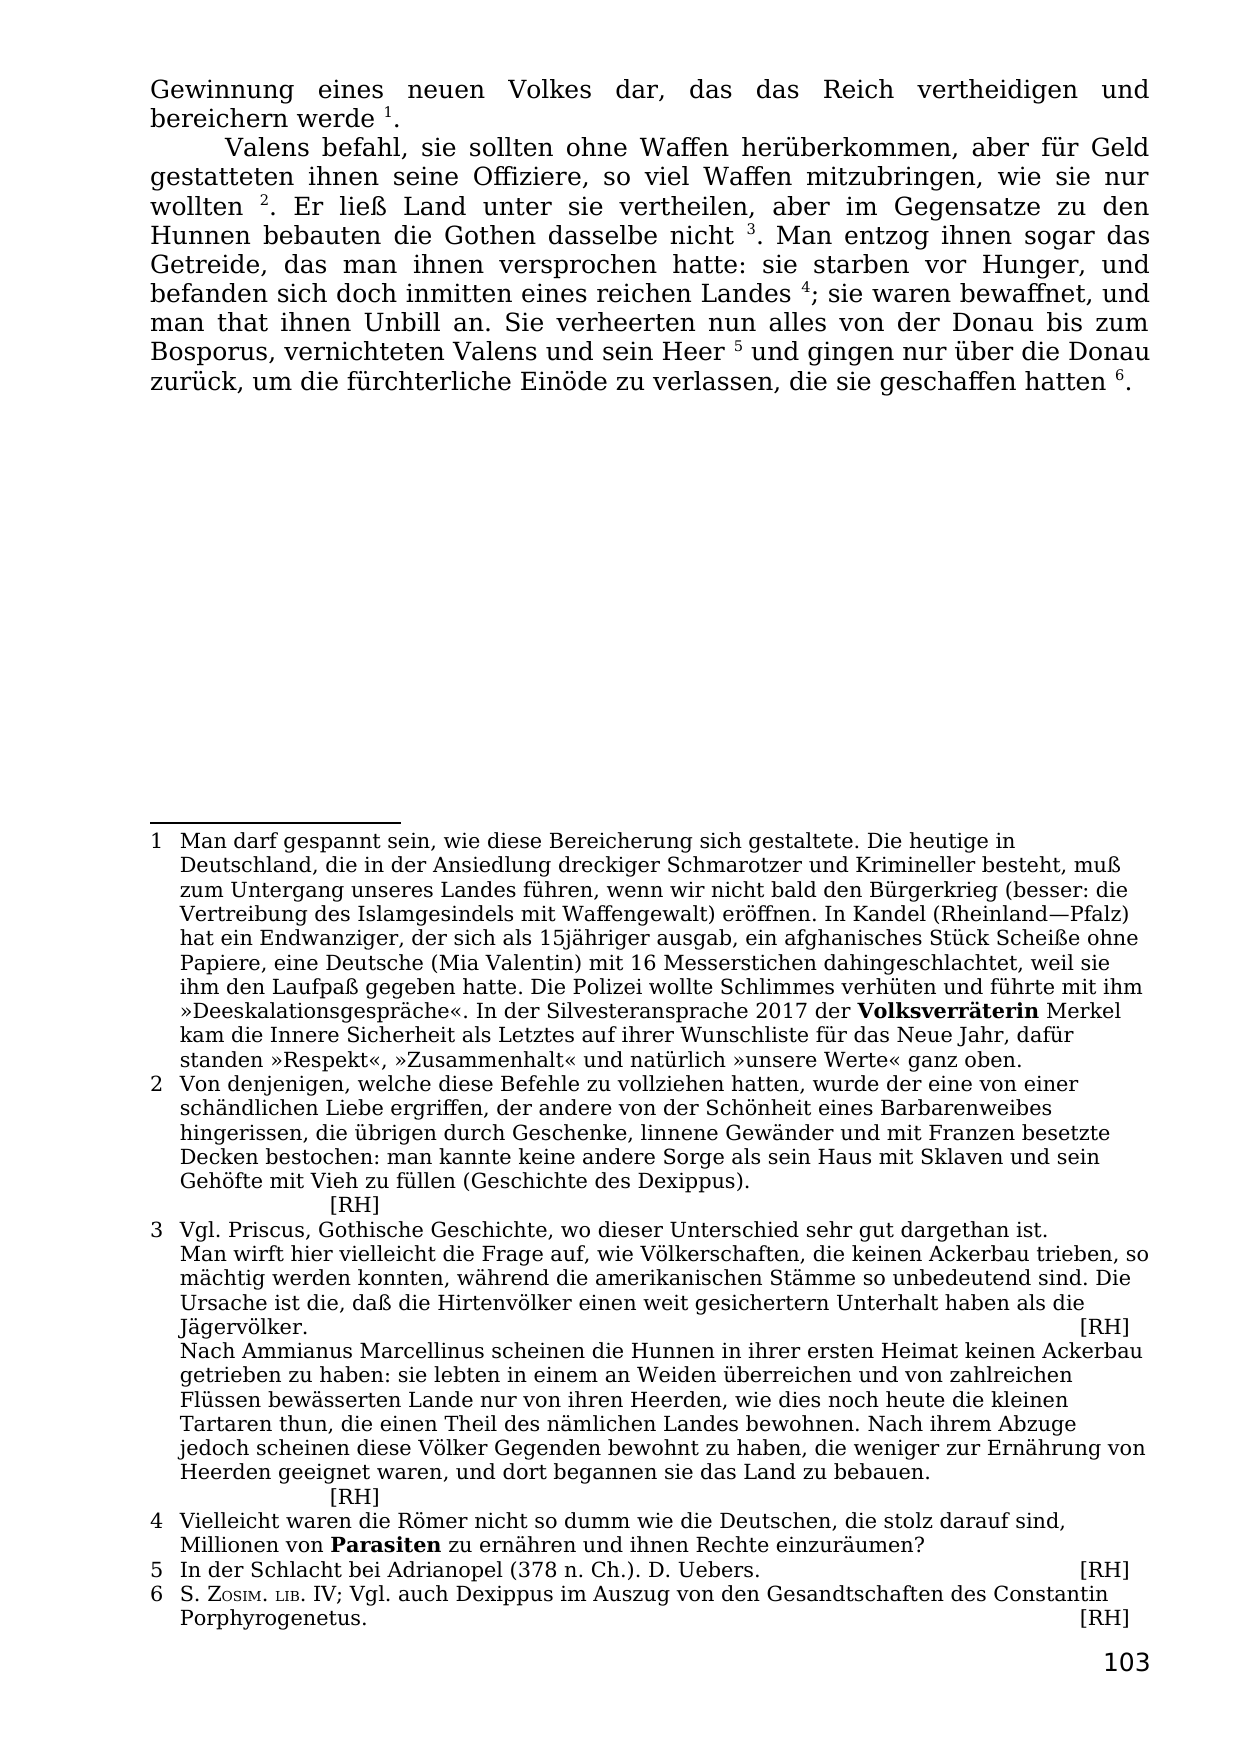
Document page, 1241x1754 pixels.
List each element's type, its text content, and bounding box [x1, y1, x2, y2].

text In der Schlacht bei Adrianopel (378 n. Ch.). D. Uebers. [RH] [150, 1558, 1151, 1582]
text Vielleicht waren die Römer nicht so dumm wie die Deutschen, die stolz darauf sind, Millionen von Parasiten zu ernähren und ihnen Rechte einzuräumen? [150, 1509, 1151, 1558]
text Valens befahl, sie sollten ohne Waffen herüberkommen, aber für Geld gestatteten ihnen seine Offiziere, so viel Waffen mitzubringen, wie sie nur wollten . Er ließ Land unter sie vertheilen, aber im Gegensatze zu den Hunnen bebauten die Gothen dasselbe nicht . Man entzog ihnen sogar das Getreide, das man ihnen versprochen hatte: sie starben vor Hunger, und befanden sich doch inmitten eines reichen Landes ; sie waren bewaffnet, und man that ihnen Unbill an. Sie verheerten nun alles von der Donau bis zum Bosporus, vernichteten Valens und sein Heer und gingen nur über die Donau zurück, um die fürchterliche Einöde zu verlassen, die sie geschaffen hatten . [150, 133, 1151, 396]
text S. Zosim. lib. IV; Vgl. auch Dexippus im Auszug von den Gesandtschaften des Constantin Porphyrogenetus. [RH] [150, 1582, 1151, 1631]
text Von denjenigen, welche diese Befehle zu vollziehen hatten, wurde der eine von einer schändlichen Liebe ergriffen, der andere von der Schönheit eines Barbarenweibes hingerissen, die übrigen durch Geschenke, linnene Gewänder und mit Franzen besetzte Decken bestochen: man kannte keine andere Sorge als sein Haus mit Sklaven und sein Gehöfte mit Vieh zu füllen (Geschichte des Dexippus). [RH] [150, 1072, 1151, 1218]
text Nach Ammianus Marcellinus scheinen die Hunnen in ihrer ersten Heimat keinen Ackerbau getrieben zu haben: sie lebten in einem an Weiden überreichen und von zahlreichen Flüssen bewässerten Lande nur von ihren Heerden, wie dies noch heute die kleinen Tartaren thun, die einen Theil des nämlichen Landes bewohnen. Nach ihrem Abzuge jedoch scheinen diese Völker Gegenden bewohnt zu haben, die weniger zur Ernährung von Heerden geeignet waren, und dort begannen sie das Land zu bebauen. [RH] [150, 1339, 1151, 1509]
text Vgl. Priscus, Gothische Geschichte, wo dieser Unterschied sehr gut dargethan ist. [150, 1218, 1151, 1242]
text Gewinnung eines neuen Volkes dar, das das Reich vertheidigen und bereichern werde . [150, 75, 1151, 133]
text Man darf gespannt sein, wie diese Bereicherung sich gestaltete. Die heutige in Deutschland, die in der Ansiedlung dreckiger Schmarotzer und Krimineller besteht, muß zum Untergang unseres Landes führen, wenn wir nicht bald den Bürgerkrieg (besser: die Vertreibung des Islamgesindels mit Waffengewalt) eröffnen. In Kandel (Rheinland—Pfalz) hat ein Endwanziger, der sich als 15jähriger ausgab, ein afghanisches Stück Scheiße ohne Papiere, eine Deutsche (Mia Valentin) mit 16 Messerstichen dahingeschlachtet, weil sie ihm den Laufpaß gegeben hatte. Die Polizei wollte Schlimmes verhüten und führte mit ihm »Deeskalationsgespräche«. In der Silvesteransprache 2017 der Volksverräterin Merkel kam die Innere Sicherheit als Letztes auf ihrer Wunschliste für das Neue Jahr, dafür standen »Respekt«, »Zusammenhalt« und natürlich »unsere Werte« ganz oben. [150, 829, 1151, 1072]
text Man wirft hier vielleicht die Frage auf, wie Völkerschaften, die keinen Ackerbau trieben, so mächtig werden konnten, während die amerikanischen Stämme so unbedeutend sind. Die Ursache ist die, daß die Hirtenvölker einen weit gesichertern Unterhalt haben als die Jägervölker. [RH] [150, 1242, 1151, 1339]
